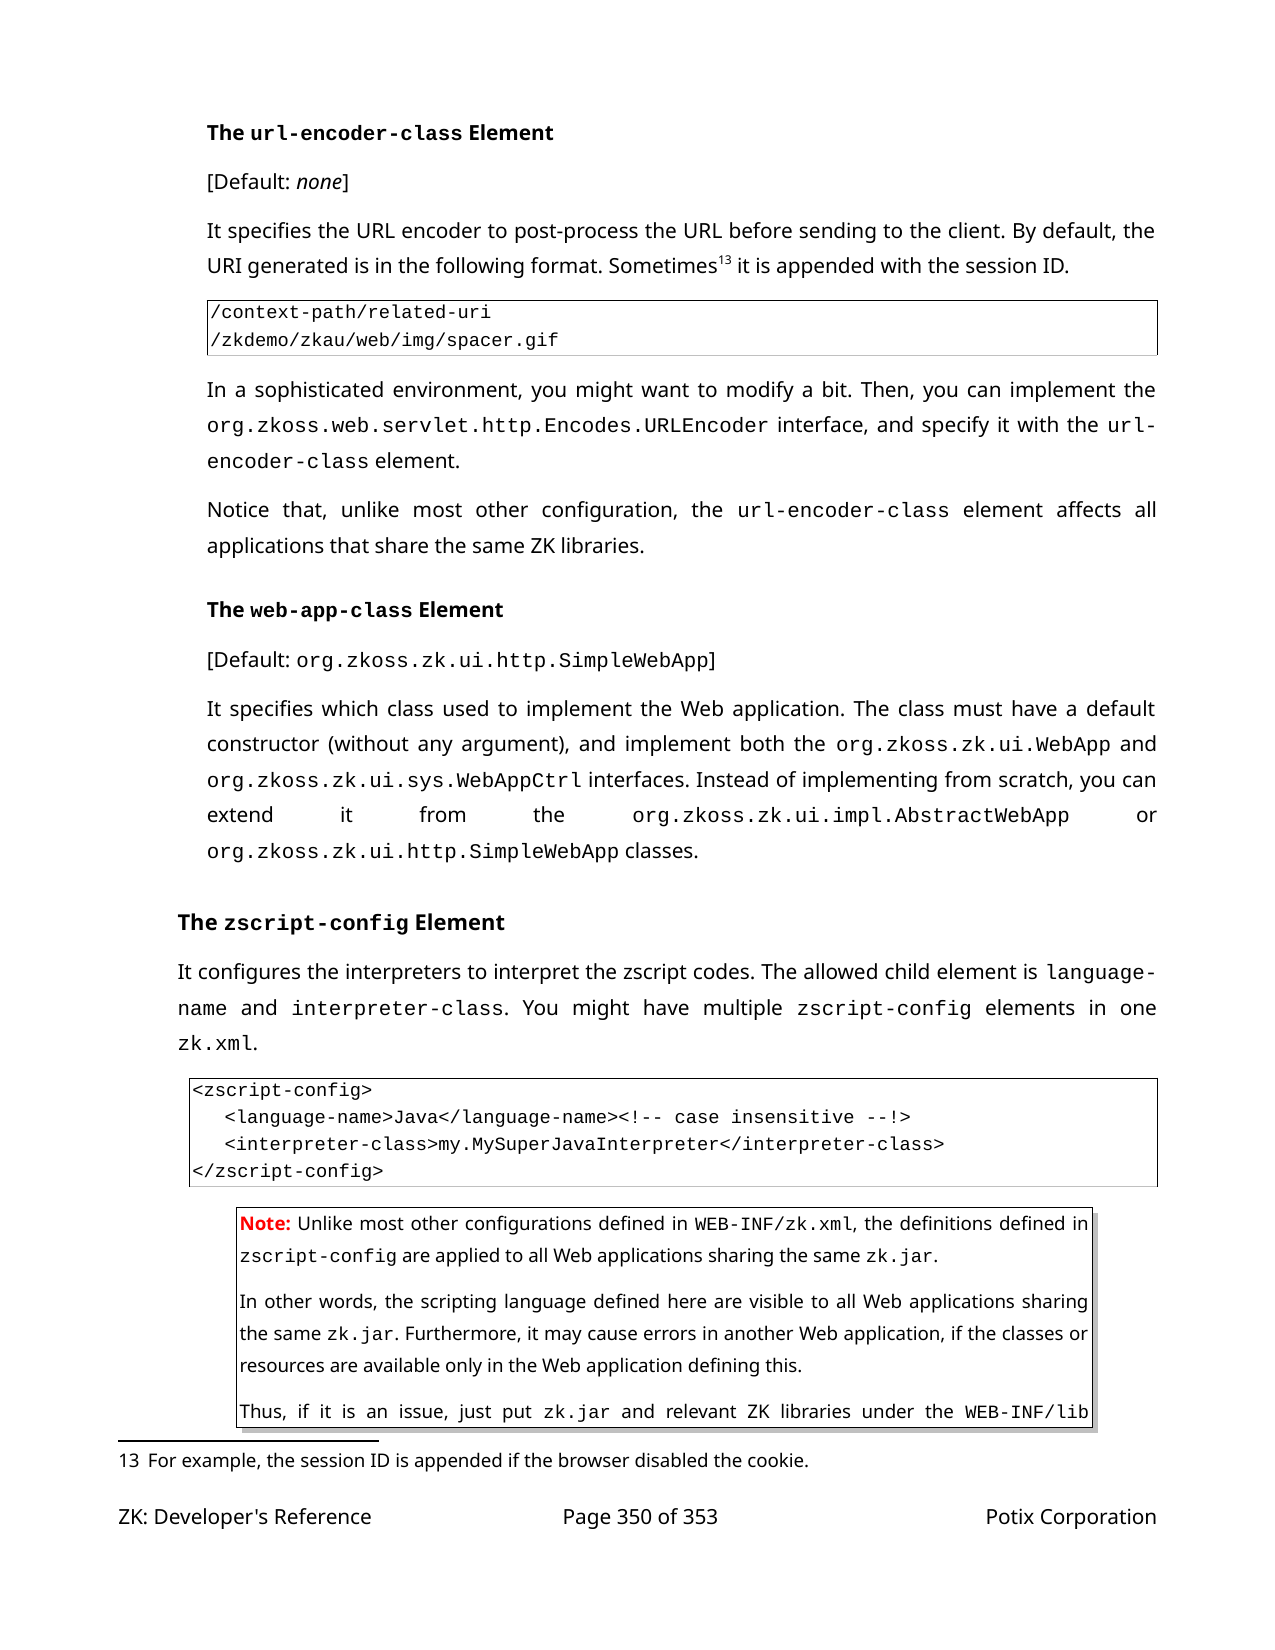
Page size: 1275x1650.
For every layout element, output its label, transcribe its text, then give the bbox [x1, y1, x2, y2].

text In other words, the scripting language defined here are visible to all Web applications sharing the same zk.jar. Furthermore, it may cause errors in another Web application, if the classes or resources are available only in the Web application defining this. [237, 1286, 1092, 1378]
subtitle The zscript-config Element [177, 907, 1157, 937]
text <interpreter-class>my.MySuperJavaInterpreter</interpreter-class> [190, 1132, 1157, 1156]
text It specifies which class used to implement the Web application. The class must have a default constructor (without any argument), and implement both the org.zkoss.zk.ui.WebApp and org.zkoss.zk.ui.sys.WebAppCtrl interfaces. Instead of implementing from scratch, you can extend it from the org.zkoss.zk.ui.impl.AbstractWebApp or org.zkoss.zk.ui.http.SimpleWebApp classes. [207, 694, 1157, 864]
text It specifies the URL encoder to post-process the URL before sending to the client. By default, the URI generated is in the following format. Sometimes it is appended with the session ID. [207, 216, 1157, 279]
text <language-name>Java</language-name><!-- case insensitive --!> [190, 1105, 1157, 1129]
subtitle The url-encoder-class Element [207, 118, 1157, 147]
text <zscript-config> [190, 1079, 1157, 1102]
text /context-path/related-uri [208, 301, 1157, 324]
text [Default: org.zkoss.zk.ui.http.SimpleWebApp] [207, 645, 1157, 673]
subtitle The web-app-class Element [207, 596, 1157, 624]
text It configures the interpreters to interpret the zscript codes. The allowed child element is language-name and interpreter-class. You might have multiple zscript-config elements in one zk.xml. [177, 957, 1157, 1057]
text Note: Unlike most other configurations defined in WEB-INF/zk.xml, the definitions defined in zscript-config are applied to all Web applications sharing the same zk.jar. [237, 1208, 1092, 1268]
text Notice that, unlike most other configuration, the url-encoder-class element affects all applications that share the same ZK libraries. [207, 495, 1157, 559]
text /zkdemo/zkau/web/img/spacer.gif [208, 327, 1157, 355]
text </zscript-config> [190, 1159, 1157, 1186]
text Thus, if it is an issue, just put zk.jar and relevant ZK libraries under the WEB-INF/lib [237, 1396, 1092, 1427]
text [Default: none] [207, 167, 1157, 196]
text For example, the session ID is appended if the browser disabled the cookie. [118, 1447, 1157, 1473]
text In a sophisticated environment, you might want to modify a bit. Then, you can implement the org.zkoss.web.servlet.http.Encodes.URLEncoder interface, and specify it with the url-encoder-class element. [207, 375, 1157, 474]
